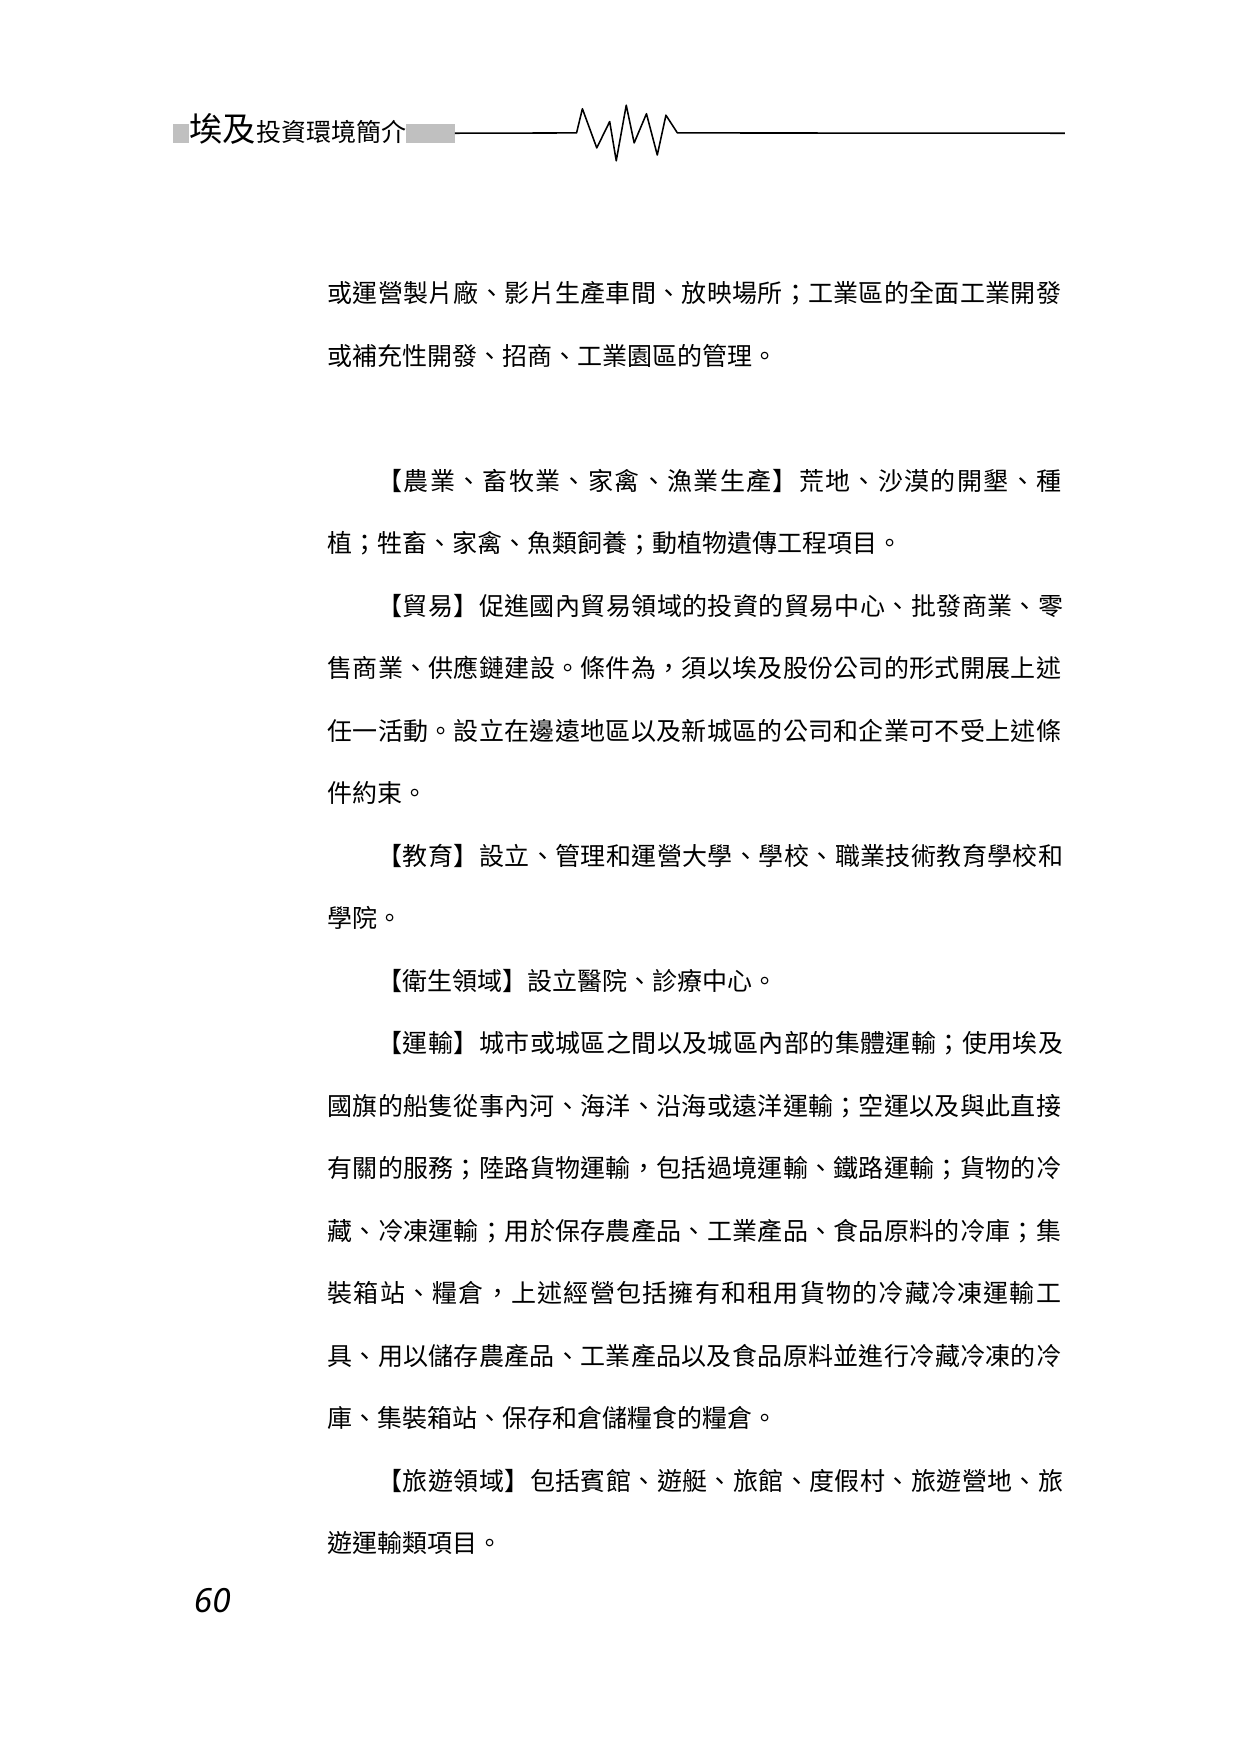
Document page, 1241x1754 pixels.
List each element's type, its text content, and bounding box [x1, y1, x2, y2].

text 【農業、畜牧業、家禽、漁業生產】荒地、沙漠的開墾、種植；牲畜、家禽、魚類飼養；動植物遺傳工程項目。 [327, 438, 1063, 563]
text 或運營製片廠、影片生產車間、放映場所；工業區的全面工業開發或補充性開發、招商、工業園區的管理。 [327, 250, 1063, 375]
text 【衛生領域】設立醫院、診療中心。 [327, 938, 1063, 1000]
text 【運輸】城市或城區之間以及城區內部的集體運輸；使用埃及國旗的船隻從事內河、海洋、沿海或遠洋運輸；空運以及與此直接有關的服務；陸路貨物運輸，包括過境運輸、鐵路運輸；貨物的冷藏、冷凍運輸；用於保存農產品、工業產品、食品原料的冷庫；集裝箱站、糧倉，上述經營包括擁有和租用貨物的冷藏冷凍運輸工具、用以儲存農產品、工業產品以及食品原料並進行冷藏冷凍的冷庫、集裝箱站、保存和倉儲糧食的糧倉。 [327, 1000, 1063, 1438]
text 【教育】設立、管理和運營大學、學校、職業技術教育學校和學院。 [327, 813, 1063, 938]
text 【貿易】促進國內貿易領域的投資的貿易中心、批發商業、零售商業、供應鏈建設。條件為，須以埃及股份公司的形式開展上述任一活動。設立在邊遠地區以及新城區的公司和企業可不受上述條件約束。 [327, 563, 1063, 813]
text 【旅遊領域】包括賓館、遊艇、旅館、度假村、旅遊營地、旅遊運輸類項目。 [327, 1438, 1063, 1563]
